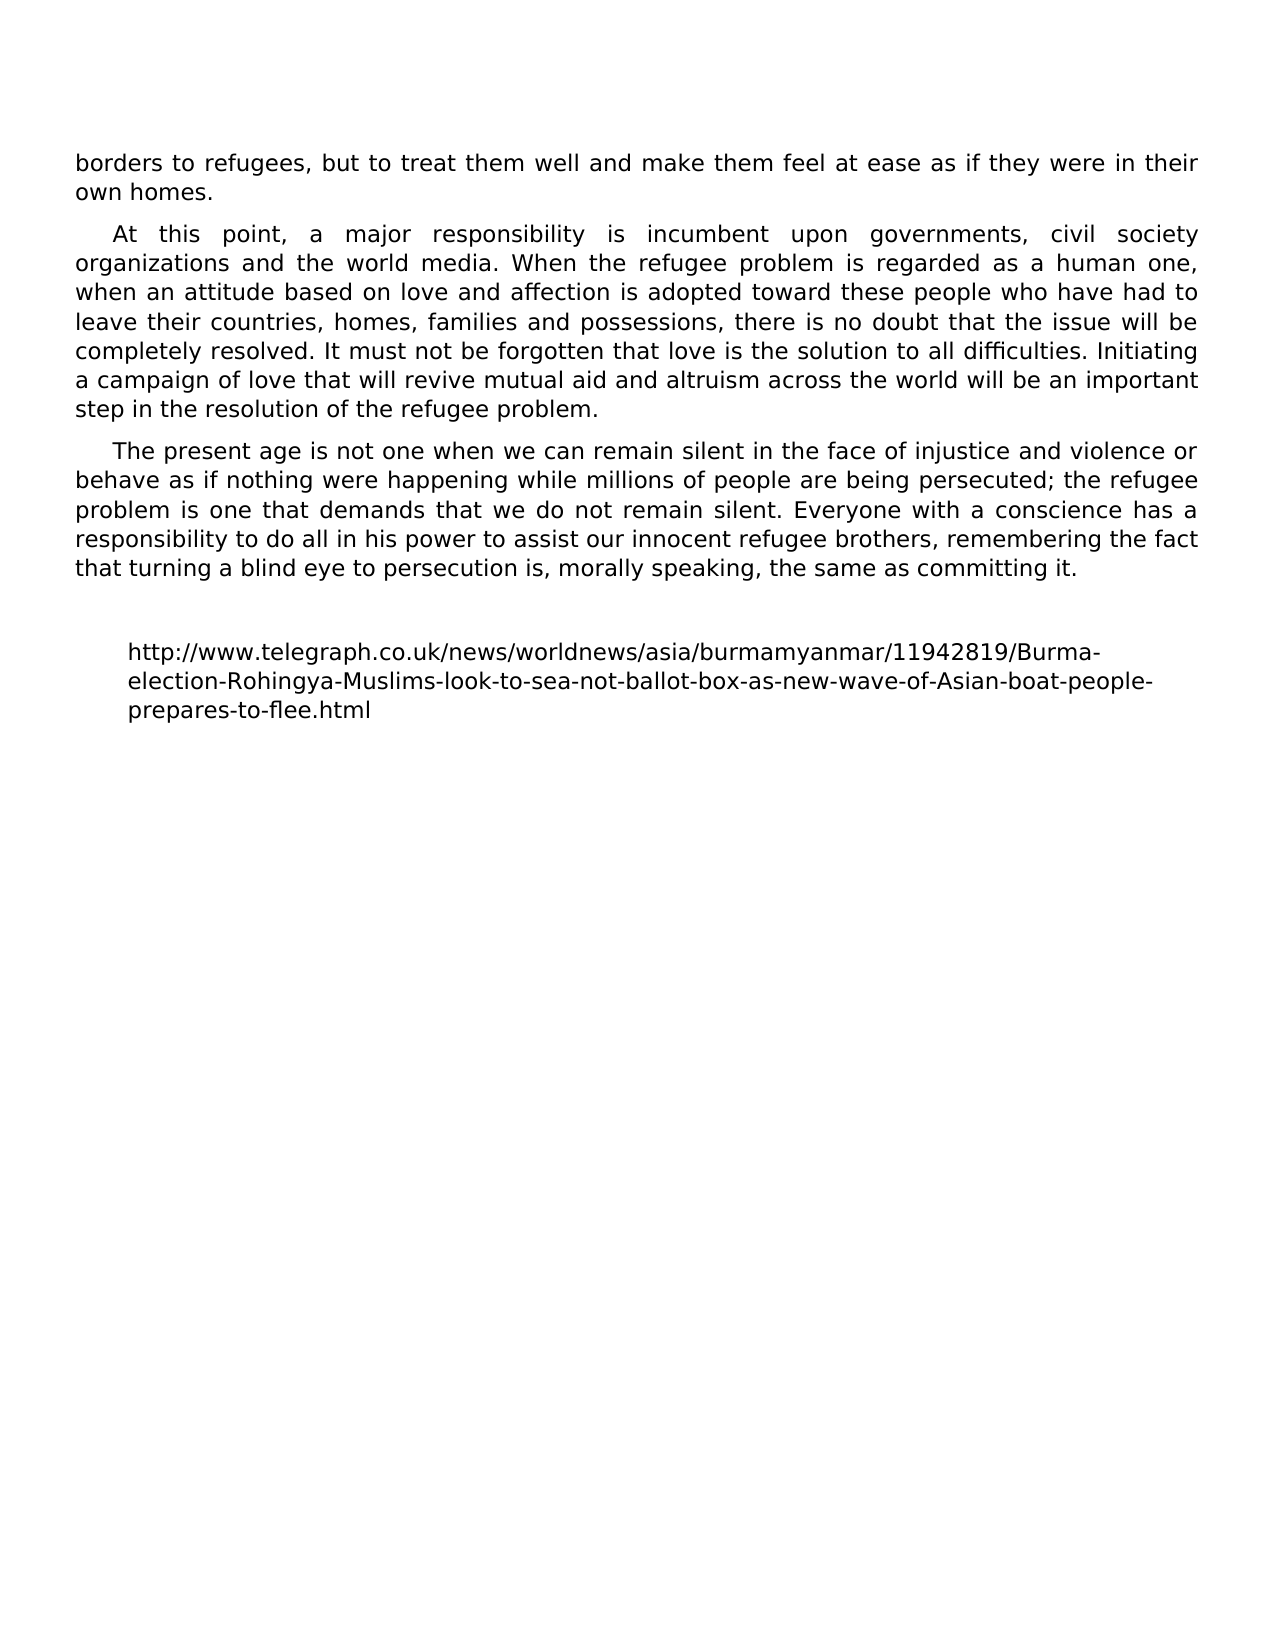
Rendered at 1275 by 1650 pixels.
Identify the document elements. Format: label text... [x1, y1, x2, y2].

text borders to refugees, but to treat them well and make them feel at ease as if they were in their own homes. [75, 150, 1200, 206]
text The present age is not one when we can remain silent in the face of injustice and violence or behave as if nothing were happening while millions of people are being persecuted; the refugee problem is one that demands that we do not remain silent. Everyone with a conscience has a responsibility to do all in his power to assist our innocent refugee brothers, remembering the fact that turning a blind eye to persecution is, morally speaking, the same as committing it. [75, 438, 1200, 582]
text http://www.telegraph.co.uk/news/worldnews/asia/burmamyanmar/11942819/Burma-election-Rohingya-Muslims-look-to-sea-not-ballot-box-as-new-wave-of-Asian-boat-people-prepares-to-flee.html [127, 639, 1177, 724]
text At this point, a major responsibility is incumbent upon governments, civil society organizations and the world media. When the refugee problem is regarded as a human one, when an attitude based on love and affection is adopted toward these people who have had to leave their countries, homes, families and possessions, there is no doubt that the issue will be completely resolved. It must not be forgotten that love is the solution to all difficulties. Initiating a campaign of love that will revive mutual aid and altruism across the world will be an important step in the resolution of the refugee problem. [75, 221, 1200, 423]
